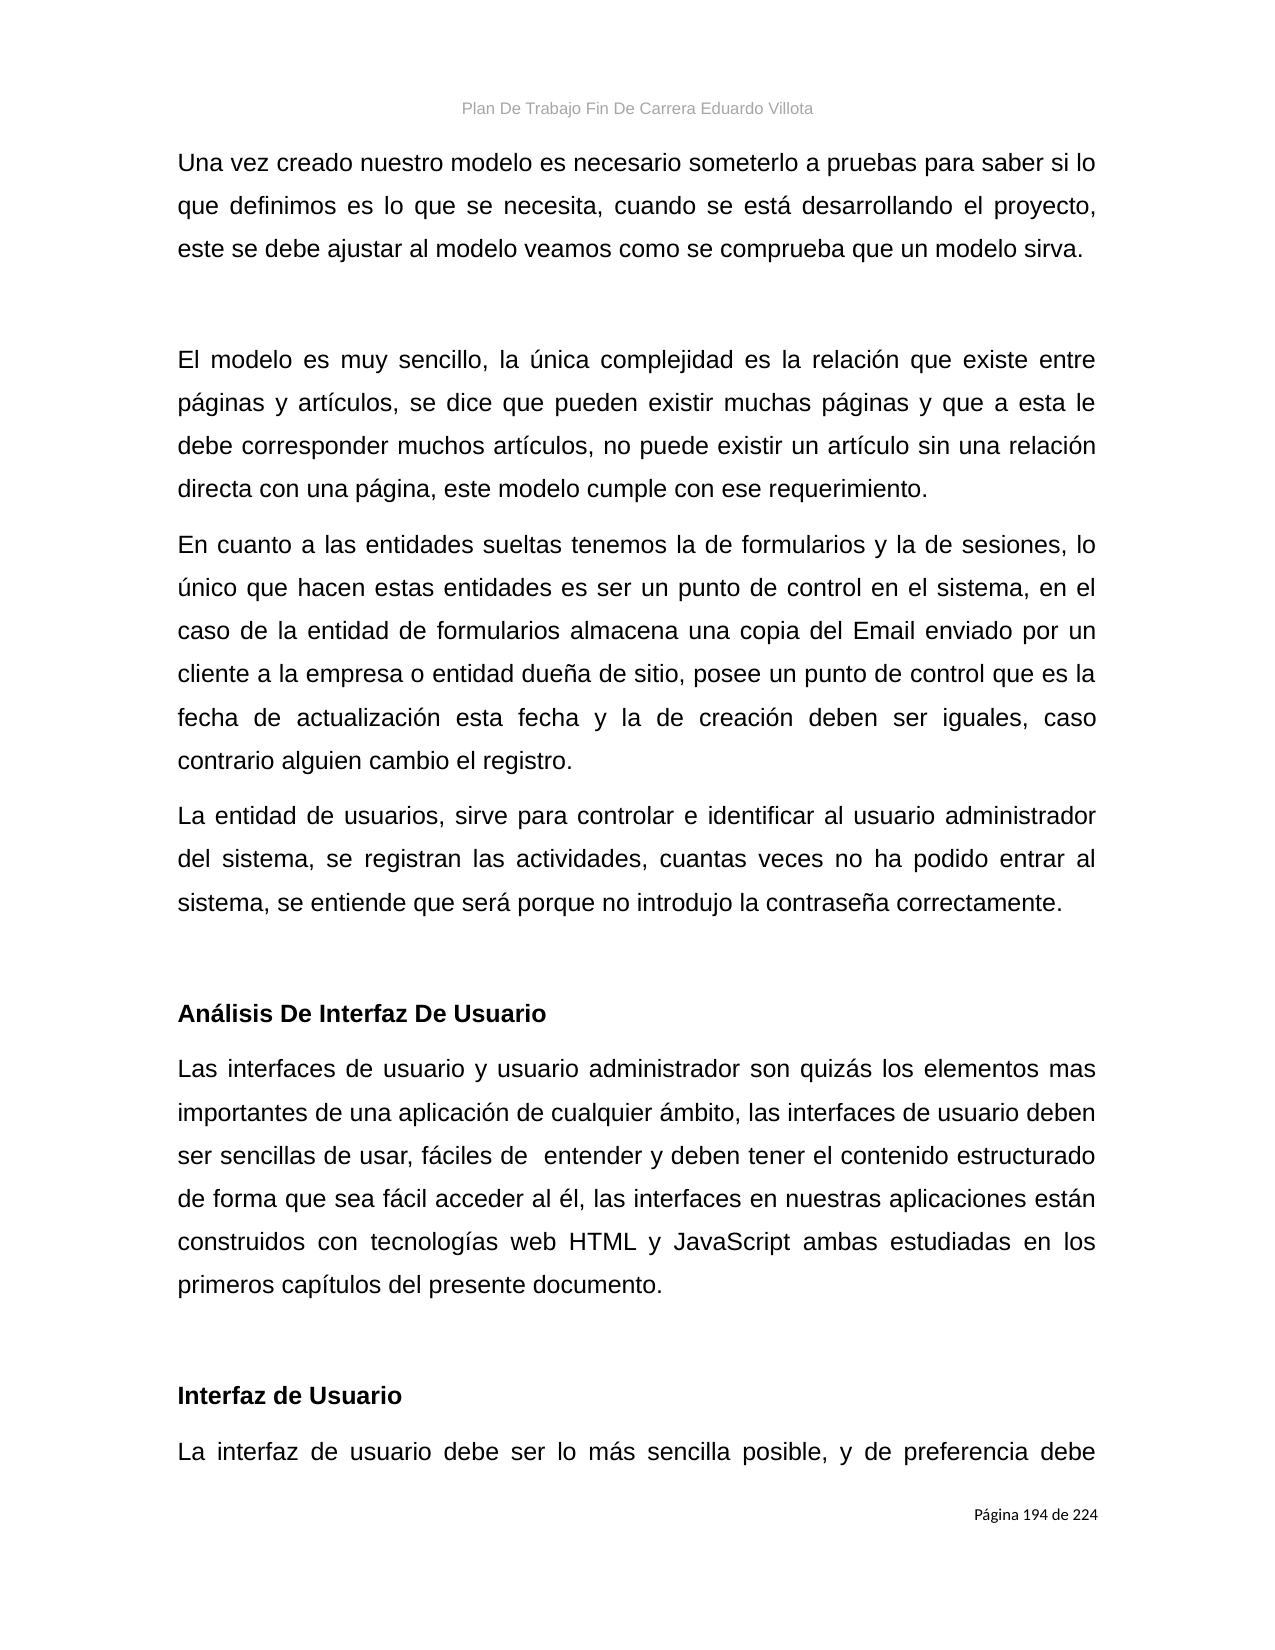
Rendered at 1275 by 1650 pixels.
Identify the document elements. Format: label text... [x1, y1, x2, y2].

text Una vez creado nuestro modelo es necesario someterlo a pruebas para saber si lo que definimos es lo que se necesita, cuando se está desarrollando el proyecto, este se debe ajustar al modelo veamos como se comprueba que un modelo sirva. [177, 148, 1098, 263]
text Análisis De Interfaz De Usuario [177, 999, 1098, 1028]
text La entidad de usuarios, sirve para controlar e identificar al usuario administrador del sistema, se registran las actividades, cuantas veces no ha podido entrar al sistema, se entiende que será porque no introdujo la contraseña correctamente. [177, 801, 1098, 916]
text La interfaz de usuario debe ser lo más sencilla posible, y de preferencia debe [177, 1437, 1098, 1466]
text Las interfaces de usuario y usuario administrador son quizás los elementos mas importantes de una aplicación de cualquier ámbito, las interfaces de usuario deben ser sencillas de usar, fáciles de entender y deben tener el contenido estructurado de forma que sea fácil acceder al él, las interfaces en nuestras aplicaciones están construidos con tecnologías web HTML y JavaScript ambas estudiadas en los primeros capítulos del presente documento. [177, 1054, 1098, 1299]
text En cuanto a las entidades sueltas tenemos la de formularios y la de sesiones, lo único que hacen estas entidades es ser un punto de control en el sistema, en el caso de la entidad de formularios almacena una copia del Email enviado por un cliente a la empresa o entidad dueña de sitio, posee un punto de control que es la fecha de actualización esta fecha y la de creación deben ser iguales, caso contrario alguien cambio el registro. [177, 530, 1098, 774]
text Interfaz de Usuario [177, 1381, 1098, 1410]
text El modelo es muy sencillo, la única complejidad es la relación que existe entre páginas y artículos, se dice que pueden existir muchas páginas y que a esta le debe corresponder muchos artículos, no puede existir un artículo sin una relación directa con una página, este modelo cumple con ese requerimiento. [177, 345, 1098, 503]
